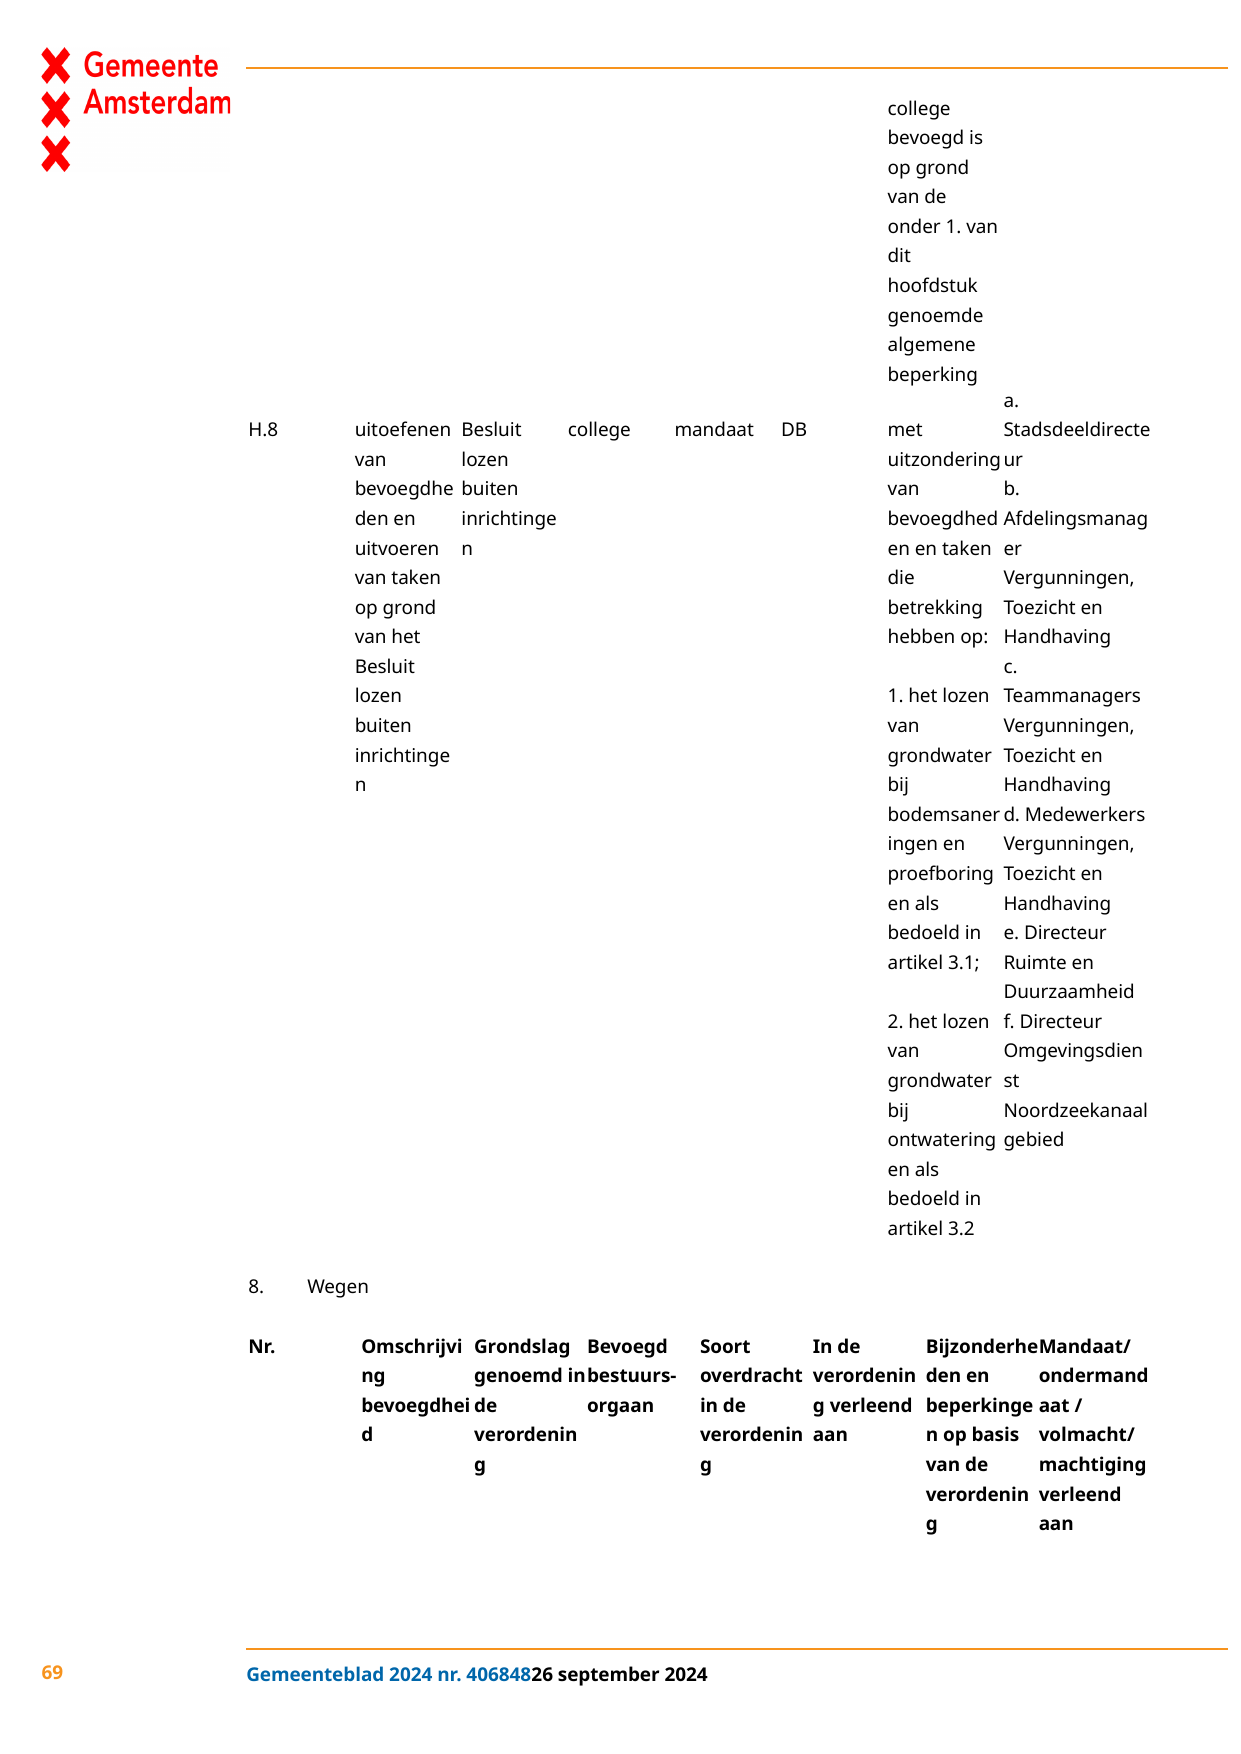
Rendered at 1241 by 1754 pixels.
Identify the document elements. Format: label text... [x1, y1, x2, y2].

table_cell uitoefenen van bevoegdheden en uitvoeren van taken op grond van het Besluit lozen buiten inrichtingen [355, 387, 461, 1241]
table_cell met uitzondering van bevoegdheden en taken die betrekking hebben op: 1. het lozen van grondwater bij bodemsaneringen en proefboringen als bedoeld in artikel 3.1; 2. het lozen van grondwater bij ontwateringen als bedoeld in artikel 3.2 [888, 387, 1003, 1241]
table_cell college bevoegd is op grond van de onder 1. van dit hoofdstuk genoemde algemene beperking [888, 95, 1003, 387]
table_header Grondslag genoemd in de verordening [474, 1303, 587, 1536]
table_header In de verordening verleend aan [813, 1303, 926, 1536]
table_cell college [568, 387, 674, 1241]
table_header Mandaat/ ondermandaat / volmacht/machtiging verleend aan [1039, 1303, 1152, 1536]
table_header Nr. [248, 1303, 361, 1536]
table_header Bijzonderheden en beperkingen op basis van de verordening [926, 1303, 1038, 1536]
table_cell H.8 [248, 387, 354, 1241]
table_cell Besluit lozen buiten inrichtingen [461, 387, 568, 1241]
table_cell [674, 95, 781, 387]
table_header Bevoegd bestuurs-orgaan [587, 1303, 700, 1536]
table_cell [355, 95, 461, 387]
table_cell [781, 95, 887, 387]
table_header Omschrijving bevoegdheid [361, 1303, 474, 1536]
table_cell [248, 95, 354, 387]
table_cell a. Stadsdeeldirecteur b. Afdelingsmanager Vergunningen, Toezicht en Handhaving c. Teammanagers Vergunningen, Toezicht en Handhaving d. Medewerkers Vergunningen, Toezicht en Handhaving e. Directeur Ruimte en Duurzaamheid f. Directeur Omgevingsdienst Noordzeekanaalgebied [1003, 387, 1152, 1241]
table_cell mandaat [674, 387, 781, 1241]
table_cell [1003, 95, 1152, 387]
picture [41, 47, 231, 172]
table_cell [461, 95, 568, 387]
table_header Soort overdracht in de verordening [700, 1303, 813, 1536]
list Wegen [248, 1274, 1152, 1299]
table_cell [568, 95, 674, 387]
table_cell DB [781, 387, 887, 1241]
